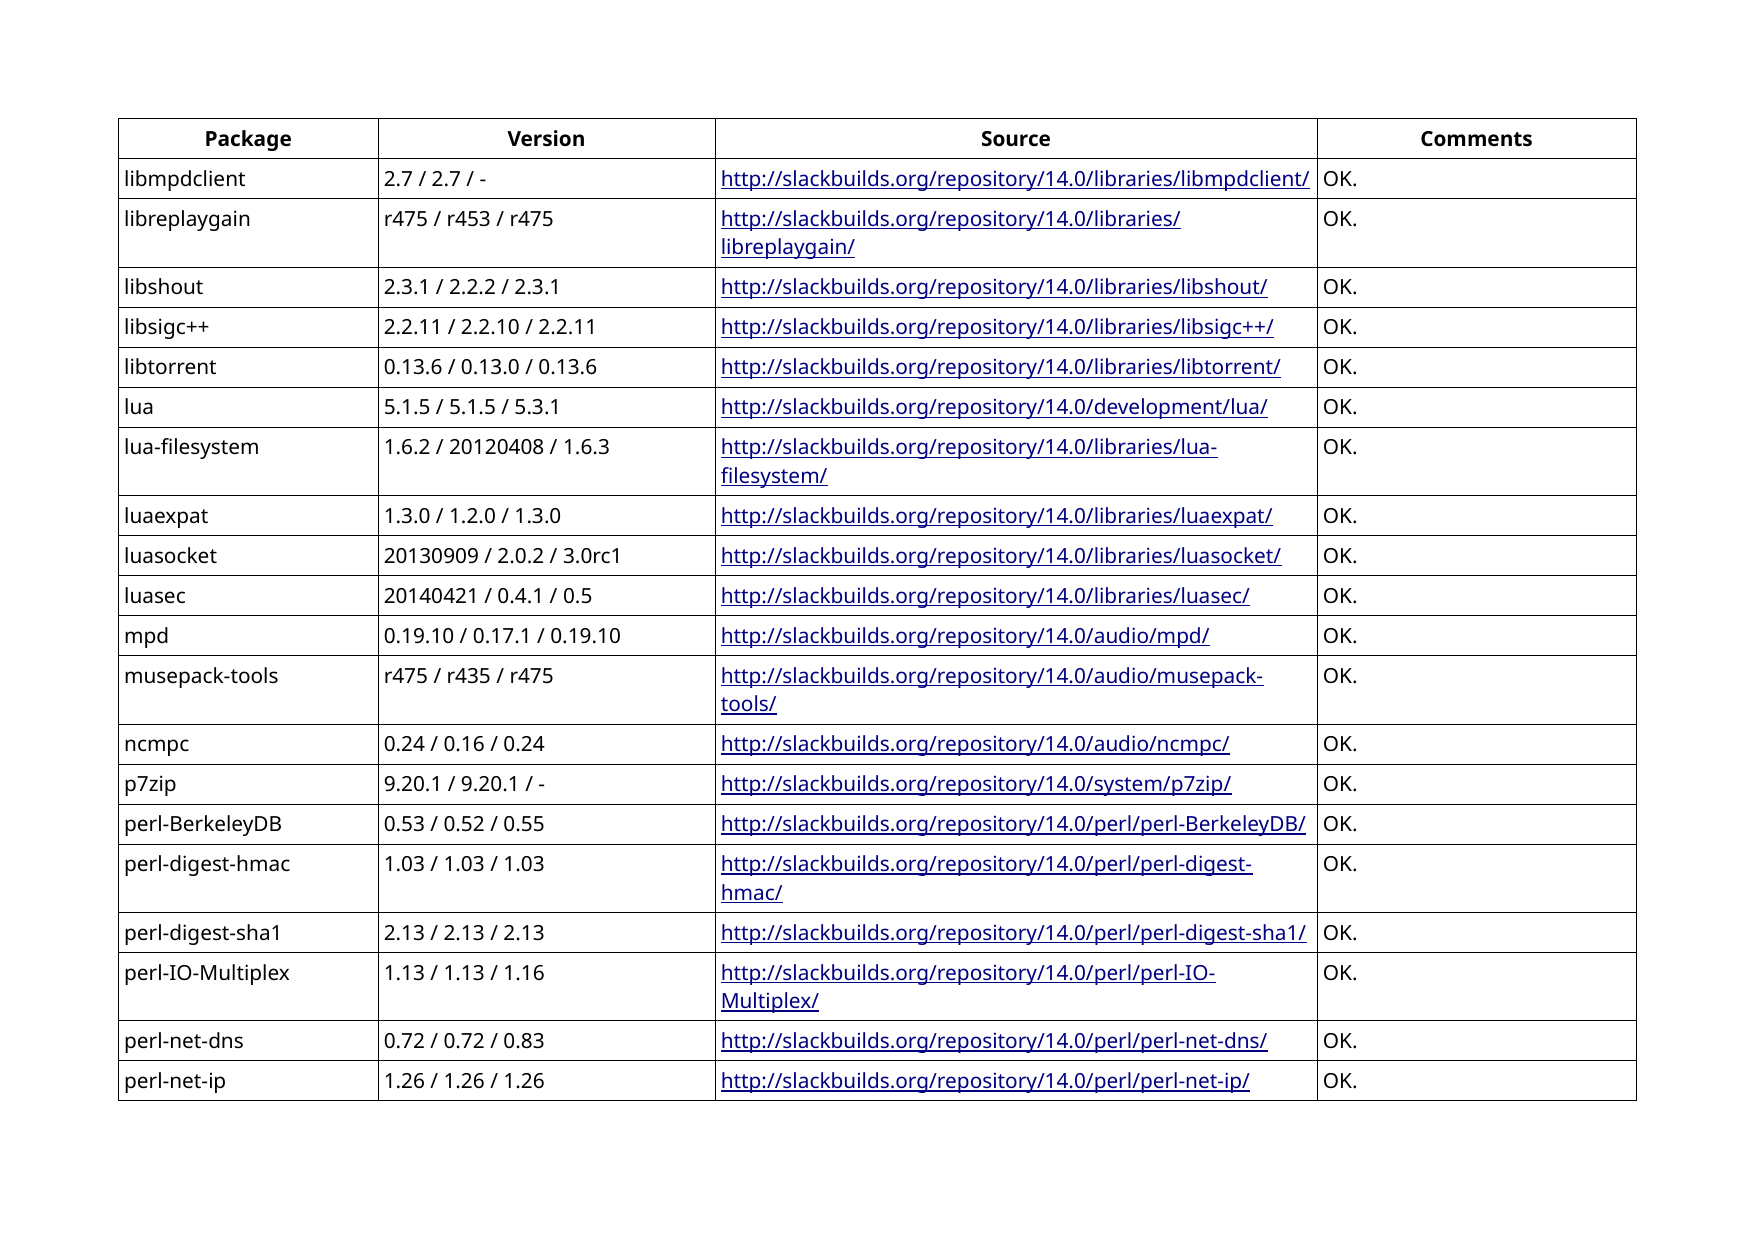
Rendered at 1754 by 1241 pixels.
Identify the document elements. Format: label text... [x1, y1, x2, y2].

table_cell http://slackbuilds.org/repository/14.0/audio/musepack-tools/ [716, 656, 1317, 723]
table_cell 0.24 / 0.16 / 0.24 [379, 725, 715, 763]
table_cell http://slackbuilds.org/repository/14.0/perl/perl-digest-sha1/ [716, 913, 1317, 952]
table_cell OK. [1318, 576, 1636, 615]
table_cell perl-digest-hmac [119, 845, 378, 912]
table_cell musepack-tools [119, 656, 378, 723]
table_cell libmpdclient [119, 159, 378, 198]
table_cell p7zip [119, 765, 378, 803]
table_cell 20130909 / 2.0.2 / 3.0rc1 [379, 536, 715, 575]
table_cell libsigc++ [119, 308, 378, 347]
table_cell 1.13 / 1.13 / 1.16 [379, 953, 715, 1020]
table_cell http://slackbuilds.org/repository/14.0/libraries/libreplaygain/ [716, 199, 1317, 267]
table_cell http://slackbuilds.org/repository/14.0/libraries/libsigc++/ [716, 308, 1317, 347]
table_cell OK. [1318, 805, 1636, 843]
table_cell http://slackbuilds.org/repository/14.0/libraries/libtorrent/ [716, 348, 1317, 387]
table_cell OK. [1318, 428, 1636, 495]
table_cell 1.03 / 1.03 / 1.03 [379, 845, 715, 912]
table_cell 9.20.1 / 9.20.1 / - [379, 765, 715, 803]
table_cell luasec [119, 576, 378, 615]
table_cell r475 / r453 / r475 [379, 199, 715, 267]
table_cell perl-net-dns [119, 1021, 378, 1060]
table_cell http://slackbuilds.org/repository/14.0/libraries/libshout/ [716, 268, 1317, 307]
table_cell OK. [1318, 656, 1636, 723]
table_cell 2.3.1 / 2.2.2 / 2.3.1 [379, 268, 715, 307]
table_cell OK. [1318, 953, 1636, 1020]
table_cell 0.19.10 / 0.17.1 / 0.19.10 [379, 616, 715, 655]
table_cell OK. [1318, 536, 1636, 575]
table_cell 1.3.0 / 1.2.0 / 1.3.0 [379, 496, 715, 535]
table_cell 0.53 / 0.52 / 0.55 [379, 805, 715, 843]
table_cell http://slackbuilds.org/repository/14.0/development/lua/ [716, 388, 1317, 427]
table_cell 1.26 / 1.26 / 1.26 [379, 1061, 715, 1100]
table_cell http://slackbuilds.org/repository/14.0/perl/perl-BerkeleyDB/ [716, 805, 1317, 843]
table_cell libshout [119, 268, 378, 307]
table_cell http://slackbuilds.org/repository/14.0/libraries/libmpdclient/ [716, 159, 1317, 198]
table_cell lua-filesystem [119, 428, 378, 495]
table_cell 20140421 / 0.4.1 / 0.5 [379, 576, 715, 615]
table_cell lua [119, 388, 378, 427]
table_cell 2.7 / 2.7 / - [379, 159, 715, 198]
table_cell OK. [1318, 348, 1636, 387]
table_cell http://slackbuilds.org/repository/14.0/perl/perl-digest-hmac/ [716, 845, 1317, 912]
table_cell http://slackbuilds.org/repository/14.0/libraries/luaexpat/ [716, 496, 1317, 535]
table_cell OK. [1318, 913, 1636, 952]
table_cell http://slackbuilds.org/repository/14.0/perl/perl-net-dns/ [716, 1021, 1317, 1060]
table_cell OK. [1318, 268, 1636, 307]
table_cell http://slackbuilds.org/repository/14.0/libraries/lua-filesystem/ [716, 428, 1317, 495]
table_cell OK. [1318, 388, 1636, 427]
table_cell perl-BerkeleyDB [119, 805, 378, 843]
table_cell OK. [1318, 199, 1636, 267]
table_cell http://slackbuilds.org/repository/14.0/libraries/luasec/ [716, 576, 1317, 615]
table_cell OK. [1318, 616, 1636, 655]
table_cell 2.13 / 2.13 / 2.13 [379, 913, 715, 952]
table_cell http://slackbuilds.org/repository/14.0/perl/perl-IO-Multiplex/ [716, 953, 1317, 1020]
table_cell OK. [1318, 496, 1636, 535]
table_cell luasocket [119, 536, 378, 575]
table_cell 5.1.5 / 5.1.5 / 5.3.1 [379, 388, 715, 427]
table_header Version [379, 119, 715, 158]
table_cell OK. [1318, 845, 1636, 912]
table_cell perl-net-ip [119, 1061, 378, 1100]
table_cell 2.2.11 / 2.2.10 / 2.2.11 [379, 308, 715, 347]
table_header Source [716, 119, 1317, 158]
table_cell OK. [1318, 765, 1636, 803]
table_cell 1.6.2 / 20120408 / 1.6.3 [379, 428, 715, 495]
table_cell 0.13.6 / 0.13.0 / 0.13.6 [379, 348, 715, 387]
table_cell http://slackbuilds.org/repository/14.0/audio/mpd/ [716, 616, 1317, 655]
table_cell mpd [119, 616, 378, 655]
table_cell r475 / r435 / r475 [379, 656, 715, 723]
table_cell 0.72 / 0.72 / 0.83 [379, 1021, 715, 1060]
table_header Comments [1318, 119, 1636, 158]
table_cell http://slackbuilds.org/repository/14.0/perl/perl-net-ip/ [716, 1061, 1317, 1100]
table_cell OK. [1318, 1061, 1636, 1100]
table_cell OK. [1318, 1021, 1636, 1060]
table_cell libreplaygain [119, 199, 378, 267]
table_cell OK. [1318, 308, 1636, 347]
table_cell libtorrent [119, 348, 378, 387]
table_cell perl-IO-Multiplex [119, 953, 378, 1020]
table_cell OK. [1318, 725, 1636, 763]
table_header Package [119, 119, 378, 158]
table_cell luaexpat [119, 496, 378, 535]
table_cell OK. [1318, 159, 1636, 198]
table_cell http://slackbuilds.org/repository/14.0/libraries/luasocket/ [716, 536, 1317, 575]
table_cell http://slackbuilds.org/repository/14.0/audio/ncmpc/ [716, 725, 1317, 763]
table_cell ncmpc [119, 725, 378, 763]
table_cell http://slackbuilds.org/repository/14.0/system/p7zip/ [716, 765, 1317, 803]
table_cell perl-digest-sha1 [119, 913, 378, 952]
